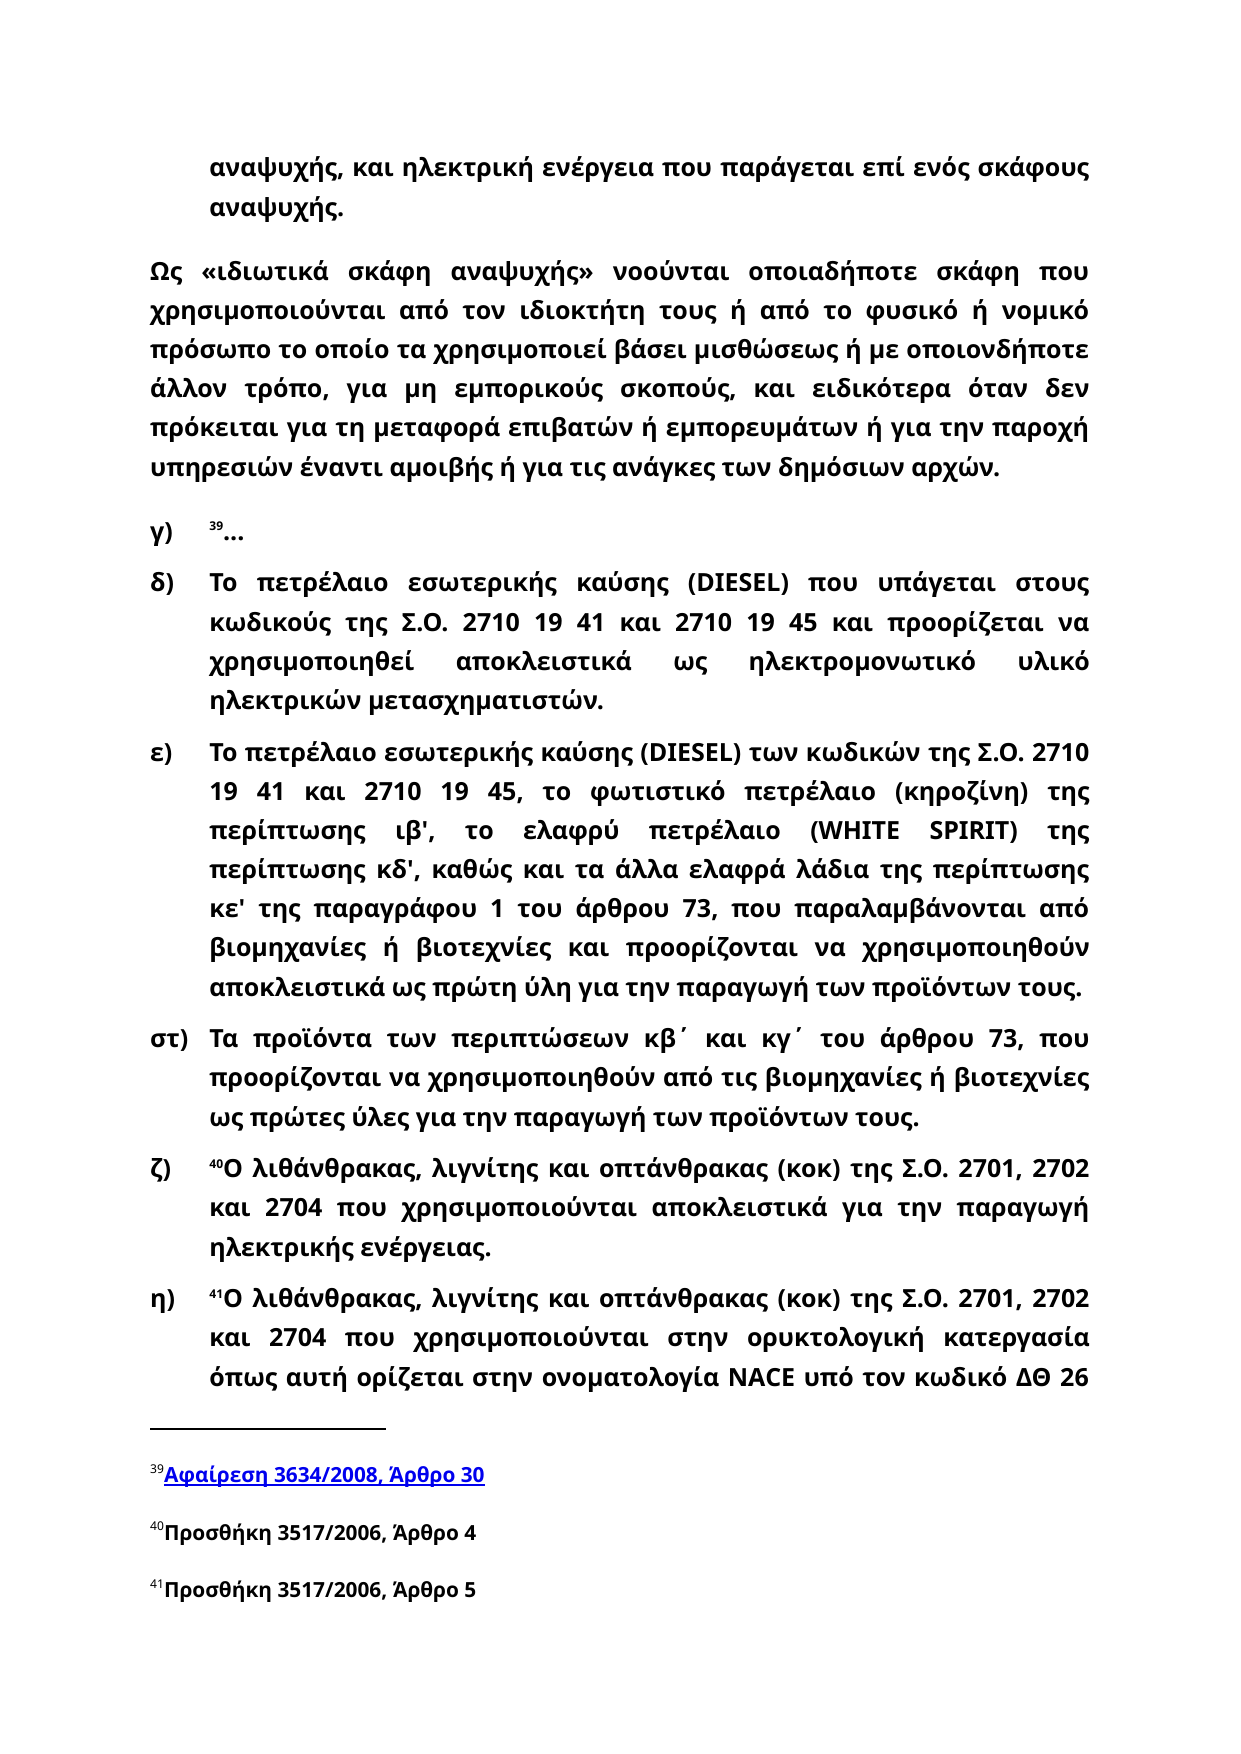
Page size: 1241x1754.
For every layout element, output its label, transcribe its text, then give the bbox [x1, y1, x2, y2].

text Αφαίρεση 3634/2008, Άρθρο 30 [150, 1460, 1090, 1489]
list ε) Το πετρέλαιο εσωτερικής καύσης (DIESEL) των κωδικών της Σ.Ο. 2710 19 41 και 2710 19 45, το φωτιστικό πετρέλαιο (κηροζίνη) της περίπτωσης ιβ', το ελαφρύ πετρέλαιο (WHITE SPIRIT) της περίπτωσης κδ', καθώς και τα άλλα ελαφρά λάδια της περίπτωσης κε' της παραγράφου 1 του άρθρου 73, που παραλαμβάνονται από βιομηχανίες ή βιοτεχνίες και προορίζονται να χρησιμοποιηθούν αποκλειστικά ως πρώτη ύλη για την παραγωγή των προϊόντων τους. [150, 734, 1090, 1003]
list γ) ... [150, 513, 1090, 547]
text Ως «ιδιωτικά σκάφη αναψυχής» νοούνται οποιαδήποτε σκάφη που χρησιμοποιούνται από τον ιδιοκτήτη τους ή από το φυσικό ή νομικό πρόσωπο το οποίο τα χρησιμοποιεί βάσει μισθώσεως ή με οποιονδήποτε άλλον τρόπο, για μη εμπορικούς σκοπούς, και ειδικότερα όταν δεν πρόκειται για τη μεταφορά επιβατών ή εμπορευμάτων ή για την παροχή υπηρεσιών έναντι αμοιβής ή για τις ανάγκες των δημόσιων αρχών. [150, 253, 1090, 483]
text Προσθήκη 3517/2006, Άρθρο 5 [150, 1576, 1090, 1604]
list στ) Τα προϊόντα των περιπτώσεων κβ΄ και κγ΄ του άρθρου 73, που προορίζονται να χρησιμοποιηθούν από τις βιομηχανίες ή βιοτεχνίες ως πρώτες ύλες για την παραγωγή των προϊόντων τους. [150, 1021, 1090, 1133]
list αναψυχής, και ηλεκτρική ενέργεια που παράγεται επί ενός σκάφους αναψυχής. [150, 150, 1090, 223]
text Προσθήκη 3517/2006, Άρθρο 4 [150, 1518, 1090, 1546]
list δ) Το πετρέλαιο εσωτερικής καύσης (DIESEL) που υπάγεται στους κωδικούς της Σ.Ο. 2710 19 41 και 2710 19 45 και προορίζεται να χρησιμοποιηθεί αποκλειστικά ως ηλεκτρομονωτικό υλικό ηλεκτρικών μετασχηματιστών. [150, 565, 1090, 717]
list ζ) Ο λιθάνθρακας, λιγνίτης και οπτάνθρακας (κοκ) της Σ.Ο. 2701, 2702 και 2704 που χρησιμοποιούνται αποκλειστικά για την παραγωγή ηλεκτρικής ενέργειας. [150, 1151, 1090, 1263]
list η) Ο λιθάνθρακας, λιγνίτης και οπτάνθρακας (κοκ) της Σ.Ο. 2701, 2702 και 2704 που χρησιμοποιούνται στην ορυκτολογική κατεργασία όπως αυτή ορίζεται στην ονοματολογία NΑCE υπό τον κωδικό ΔΘ 26 [150, 1281, 1090, 1393]
